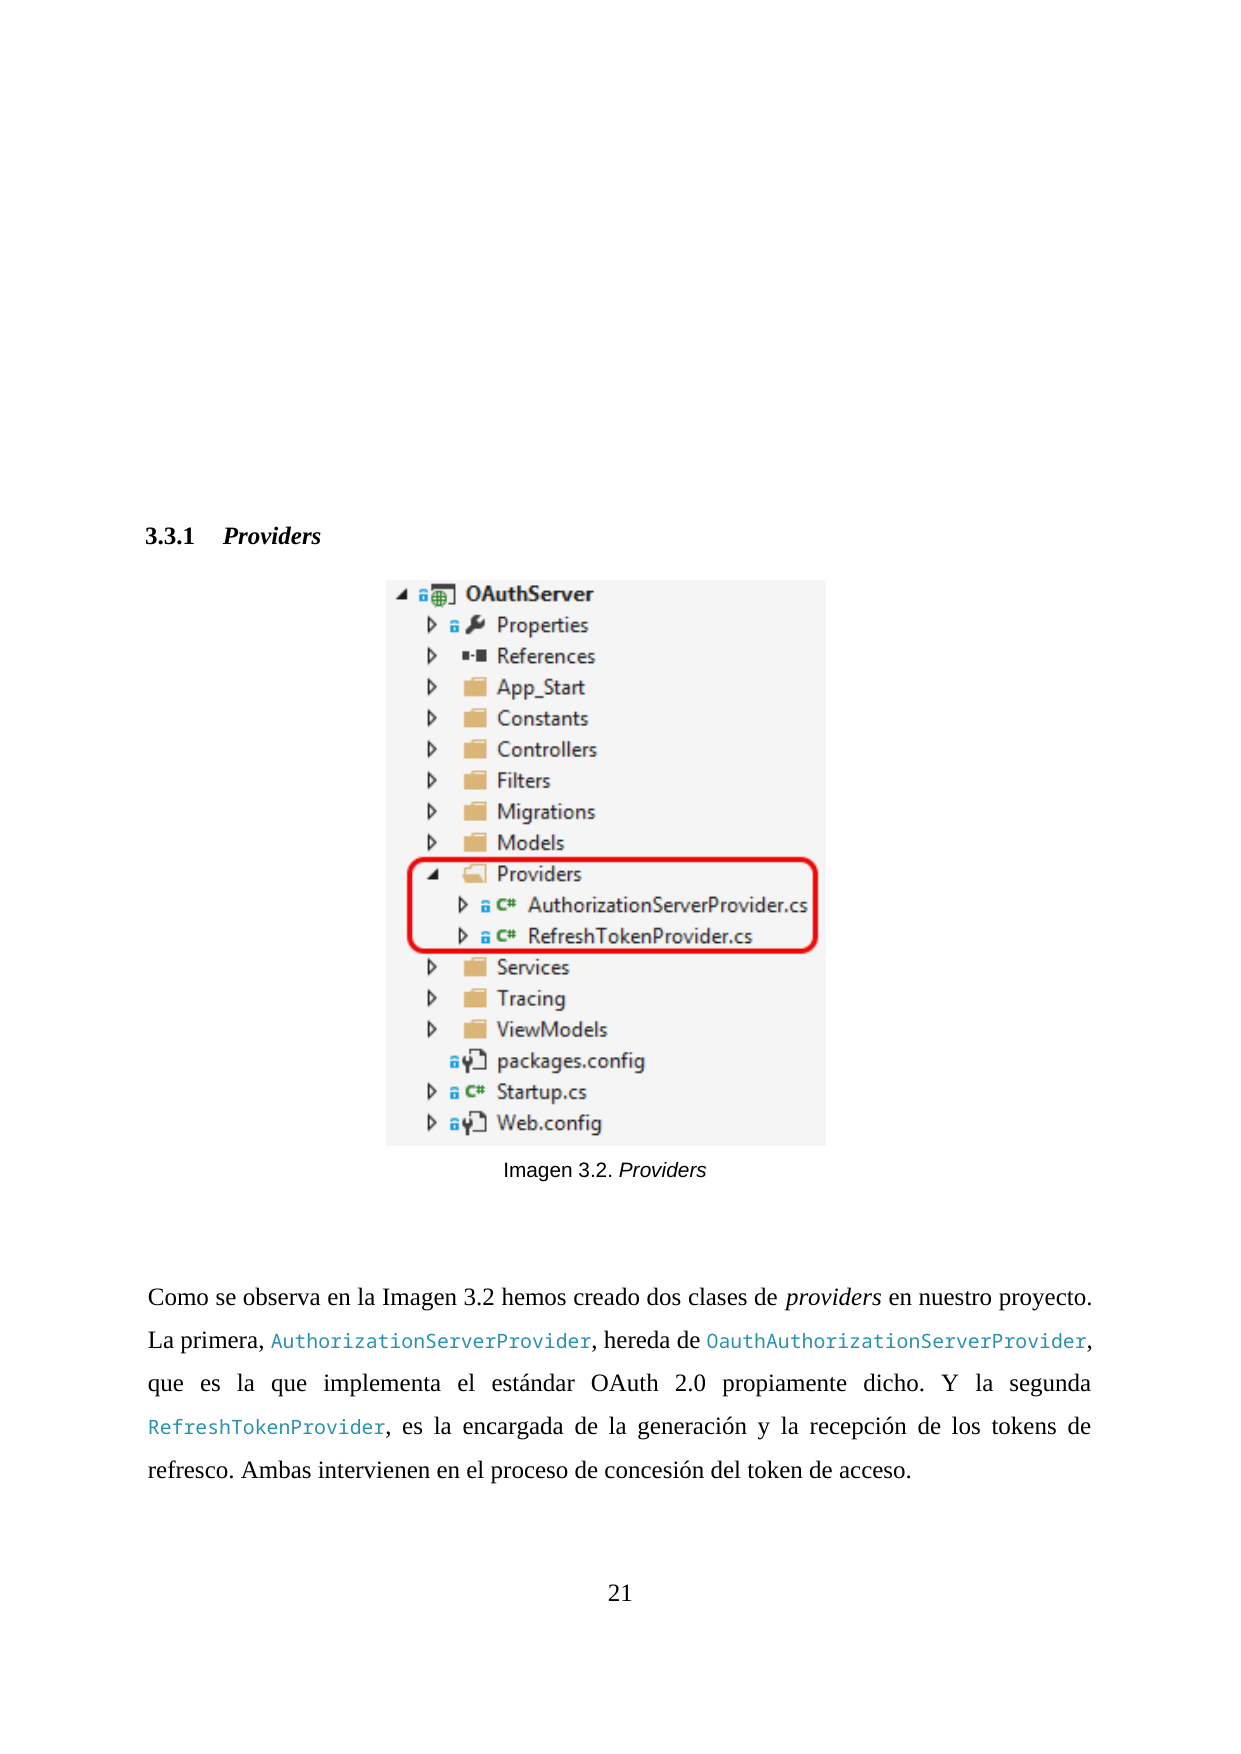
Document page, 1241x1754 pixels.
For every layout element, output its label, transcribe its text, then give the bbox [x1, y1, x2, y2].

subtitle Providers [139, 521, 1093, 550]
text Como se observa en la Imagen 3.2 hemos creado dos clases de providers en nuestro proyecto. La primera, AuthorizationServerProvider, hereda de OauthAuthorizationServerProvider, que es la que implementa el estándar OAuth 2.0 propiamente dicho. Y la segunda RefreshTokenProvider, es la encargada de la generación y la recepción de los tokens de refresco. Ambas intervienen en el proceso de concesión del token de acceso. [148, 1282, 1093, 1484]
picture [385, 580, 827, 1146]
text Imagen 3.2. Providers [386, 1146, 826, 1182]
